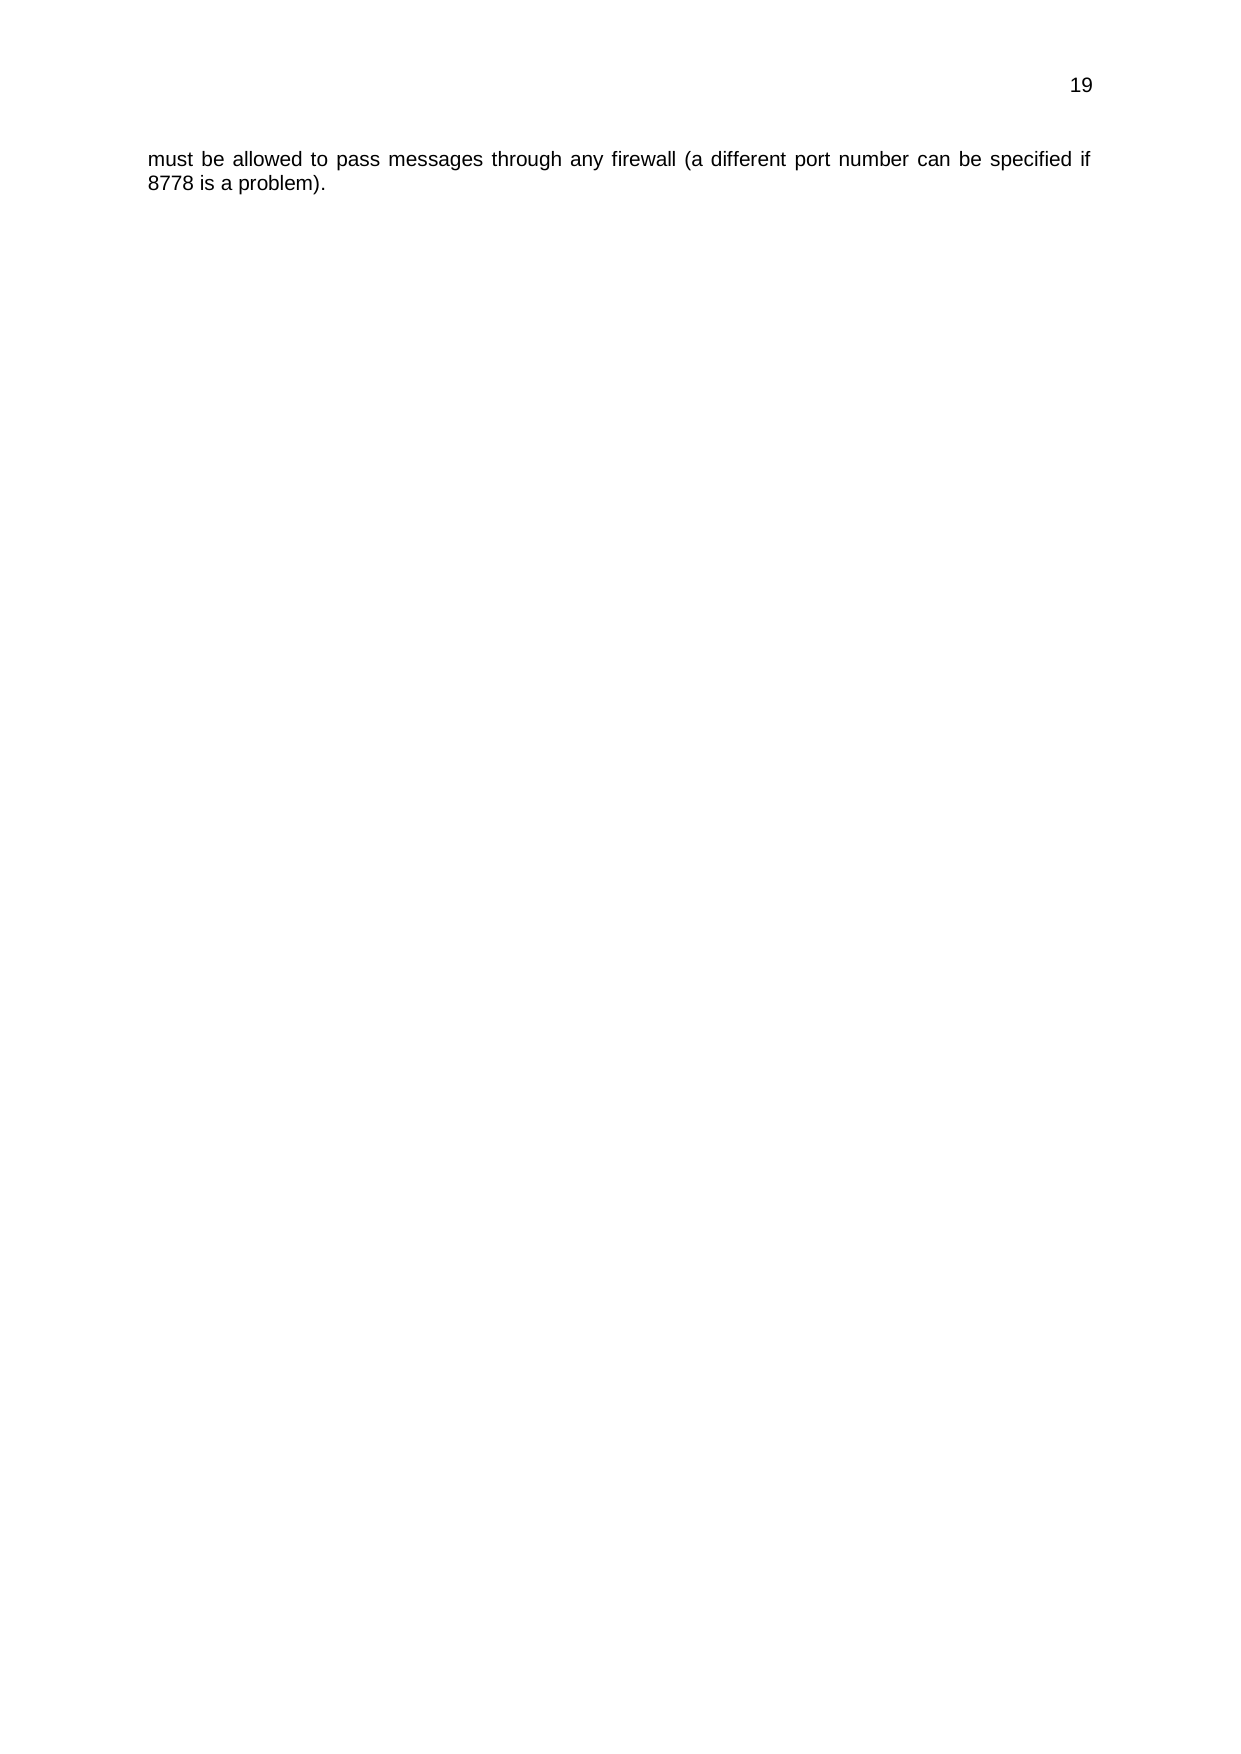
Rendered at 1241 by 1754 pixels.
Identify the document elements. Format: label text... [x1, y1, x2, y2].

text must be allowed to pass messages through any firewall (a different port number can be specified if 8778 is a problem). [148, 148, 1092, 195]
